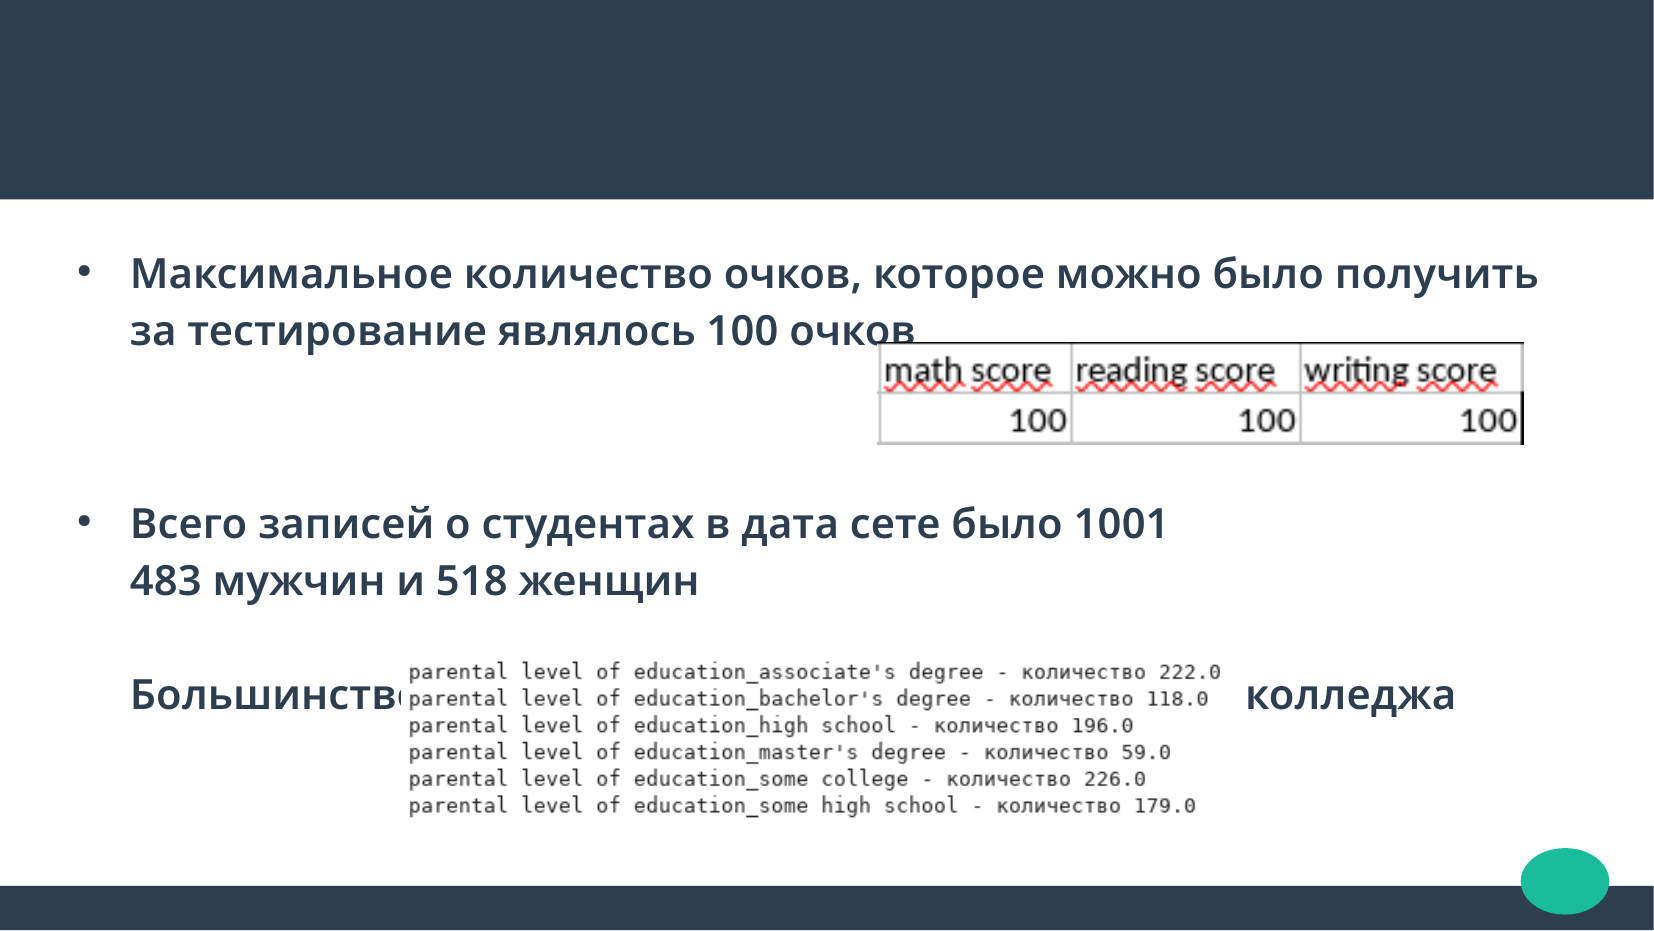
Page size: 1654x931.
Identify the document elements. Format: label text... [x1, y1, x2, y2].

picture [877, 342, 1524, 445]
picture [401, 654, 1242, 827]
list Максимальное количество очков, которое можно было получить за тестирование являлось 100 очков Всего записей о студентах в дата сете было 1001 483 мужчин и 518 женщин Большинство из родителей имеют образования из колледжа [59, 243, 1595, 864]
